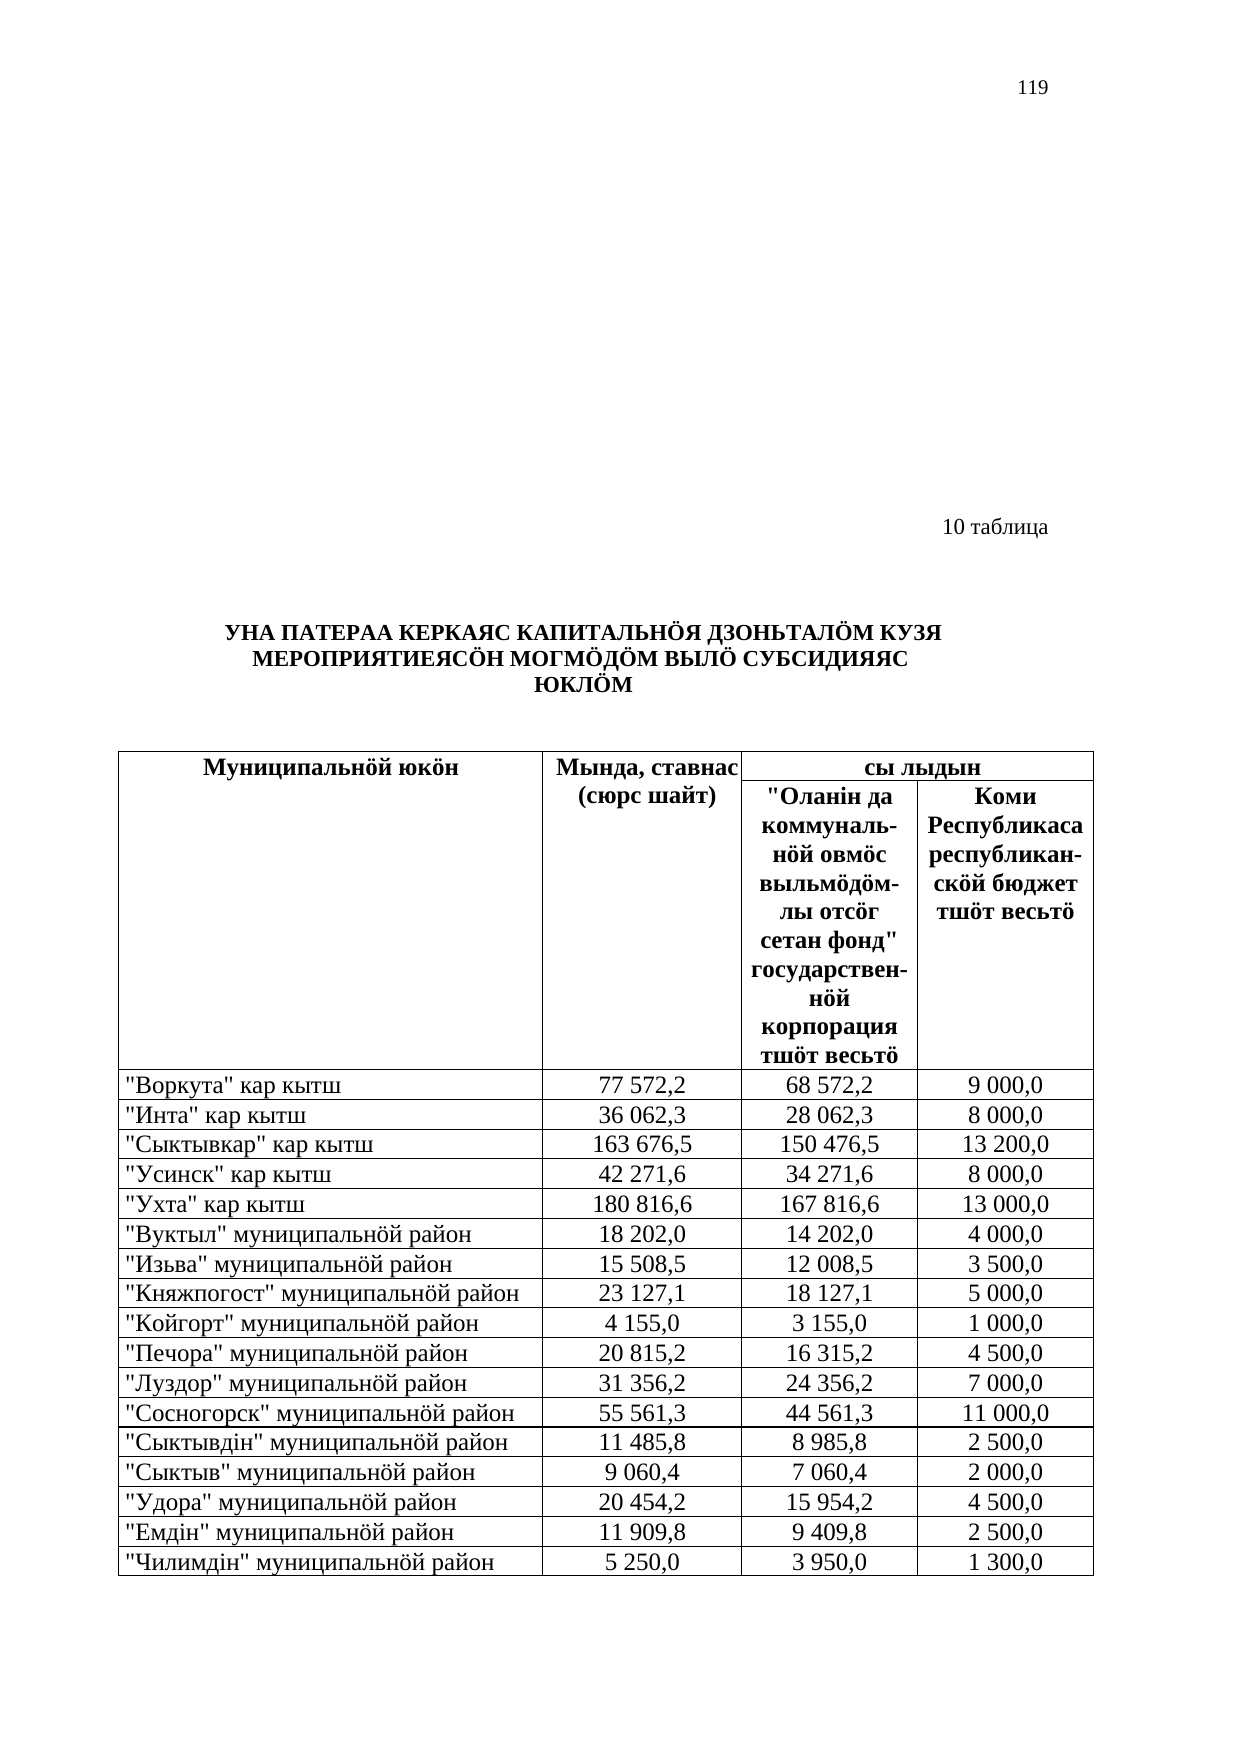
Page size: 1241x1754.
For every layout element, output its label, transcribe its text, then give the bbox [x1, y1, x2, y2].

table_header Муниципальнöй юкöн [119, 752, 542, 1069]
table_cell 2 500,0 [918, 1517, 1093, 1546]
table_cell 8 000,0 [918, 1100, 1093, 1128]
table_cell "Воркута" кар кытш [119, 1070, 542, 1099]
table_cell 7 060,4 [742, 1457, 917, 1486]
table_cell 4 500,0 [918, 1487, 1093, 1516]
table_cell 18 202,0 [543, 1219, 741, 1248]
table_cell 34 271,6 [742, 1159, 917, 1188]
table_cell 2 500,0 [918, 1428, 1093, 1456]
table_cell 23 127,1 [543, 1279, 741, 1307]
table_cell 15 508,5 [543, 1249, 741, 1277]
table_cell 16 315,2 [742, 1338, 917, 1367]
table_cell 18 127,1 [742, 1279, 917, 1307]
table_cell 9 000,0 [918, 1070, 1093, 1099]
table_cell "Оланін да коммуналь-нöй овмöс выльмöдöм-лы отсöг сетан фонд" государствен-нöй корпорация тшöт весьтö [742, 781, 917, 1069]
table_cell 42 271,6 [543, 1159, 741, 1188]
table_cell "Усинск" кар кытш [119, 1159, 542, 1188]
table_cell 3 950,0 [742, 1547, 917, 1575]
table_cell "Емдiн" муниципальнöй район [119, 1517, 542, 1546]
table_cell 14 202,0 [742, 1219, 917, 1248]
table_cell 180 816,6 [543, 1189, 741, 1218]
table_header сы лыдын [742, 752, 1093, 780]
table_cell 77 572,2 [543, 1070, 741, 1099]
table_cell 150 476,5 [742, 1130, 917, 1158]
text УНА ПАТЕРАА КЕРКАЯС КАПИТАЛЬНÖЯ ДЗОНЬТАЛÖМ КУЗЯ МЕРОПРИЯТИЕЯСÖН МОГМÖДÖМ ВЫЛÖ СУБСИДИЯЯС [118, 619, 1048, 672]
text 10 таблица [118, 513, 1048, 540]
table_header Мында, ставнас (сюрс шайт) [543, 752, 741, 1069]
table_cell 7 000,0 [918, 1368, 1093, 1397]
table_cell 20 815,2 [543, 1338, 741, 1367]
table_cell 5 000,0 [918, 1279, 1093, 1307]
text ЮКЛÖМ [118, 672, 1048, 698]
table_cell 31 356,2 [543, 1368, 741, 1397]
table_cell 20 454,2 [543, 1487, 741, 1516]
table_cell 15 954,2 [742, 1487, 917, 1516]
table_cell 4 500,0 [918, 1338, 1093, 1367]
table_cell "Удора" муниципальнöй район [119, 1487, 542, 1516]
table_cell "Луздор" муниципальнöй район [119, 1368, 542, 1397]
table_cell 8 000,0 [918, 1159, 1093, 1188]
table_cell Коми Республикаса республикан- скöй бюджет тшöт весьтö [918, 781, 1093, 1069]
table_cell 11 000,0 [918, 1398, 1093, 1426]
table_cell "Койгорт" муниципальнöй район [119, 1308, 542, 1337]
table_cell "Сыктыв" муниципальнöй район [119, 1457, 542, 1486]
table_cell 4 155,0 [543, 1308, 741, 1337]
table_cell "Чилимдiн" муниципальнöй район [119, 1547, 542, 1575]
table_cell 9 409,8 [742, 1517, 917, 1546]
table_cell "Печора" муниципальнöй район [119, 1338, 542, 1367]
table_cell 11 485,8 [543, 1428, 741, 1456]
table_cell 163 676,5 [543, 1130, 741, 1158]
table_cell "Сыктывдiн" муниципальнöй район [119, 1428, 542, 1456]
table_cell 13 000,0 [918, 1189, 1093, 1218]
table_cell 2 000,0 [918, 1457, 1093, 1486]
table_cell 9 060,4 [543, 1457, 741, 1486]
table_cell 5 250,0 [543, 1547, 741, 1575]
table_cell 167 816,6 [742, 1189, 917, 1218]
table_cell 1 300,0 [918, 1547, 1093, 1575]
table_cell "Княжпогост" муниципальнöй район [119, 1279, 542, 1307]
table_cell 1 000,0 [918, 1308, 1093, 1337]
table_cell 12 008,5 [742, 1249, 917, 1277]
table_cell 11 909,8 [543, 1517, 741, 1546]
table_cell 13 200,0 [918, 1130, 1093, 1158]
table_cell 55 561,3 [543, 1398, 741, 1426]
table_cell 4 000,0 [918, 1219, 1093, 1248]
table_cell "Ухта" кар кытш [119, 1189, 542, 1218]
table_cell 3 155,0 [742, 1308, 917, 1337]
table_cell 44 561,3 [742, 1398, 917, 1426]
table_cell 28 062,3 [742, 1100, 917, 1128]
table_cell "Сыктывкар" кар кытш [119, 1130, 542, 1158]
table_cell "Изьва" муниципальнöй район [119, 1249, 542, 1277]
table_cell "Инта" кар кытш [119, 1100, 542, 1128]
table_cell 8 985,8 [742, 1428, 917, 1456]
table_cell "Сосногорск" муниципальнöй район [119, 1398, 542, 1426]
table_cell 3 500,0 [918, 1249, 1093, 1277]
table_cell 68 572,2 [742, 1070, 917, 1099]
table_cell 36 062,3 [543, 1100, 741, 1128]
table_cell "Вуктыл" муниципальнöй район [119, 1219, 542, 1248]
table_cell 24 356,2 [742, 1368, 917, 1397]
